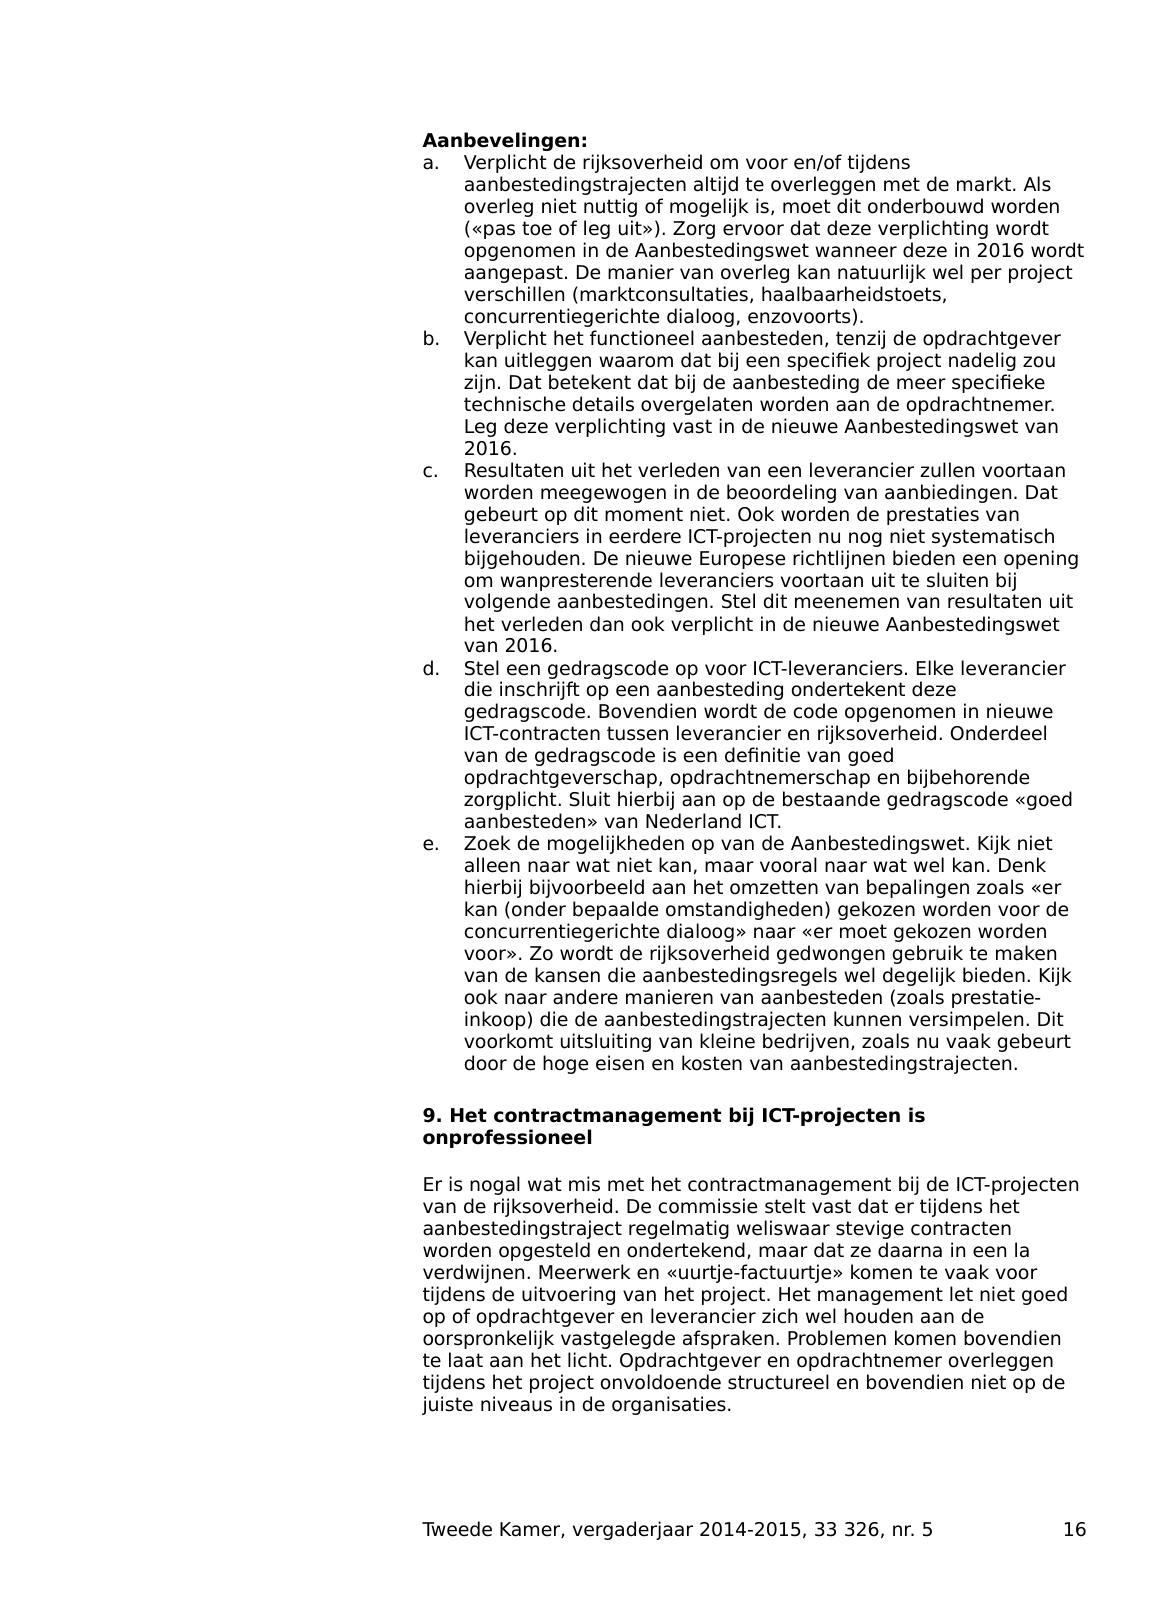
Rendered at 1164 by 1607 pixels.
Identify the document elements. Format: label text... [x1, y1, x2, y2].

text c. Resultaten uit het verleden van een leverancier zullen voortaan worden meegewogen in de beoordeling van aanbiedingen. Dat gebeurt op dit moment niet. Ook worden de prestaties van leveranciers in eerdere ICT-projecten nu nog niet systematisch bijgehouden. De nieuwe Europese richtlijnen bieden een opening om wanpresterende leveranciers voortaan uit te sluiten bij volgende aanbestedingen. Stel dit meenemen van resultaten uit het verleden dan ook verplicht in de nieuwe Aanbestedingswet van 2016. [422, 459, 1087, 657]
text a. Verplicht de rijksoverheid om voor en/of tijdens aanbestedingstrajecten altijd te overleggen met de markt. Als overleg niet nuttig of mogelijk is, moet dit onderbouwd worden («pas toe of leg uit»). Zorg ervoor dat deze verplichting wordt opgenomen in de Aanbestedingswet wanneer deze in 2016 wordt aangepast. De manier van overleg kan natuurlijk wel per project verschillen (marktconsultaties, haalbaarheidstoets, concurrentiegerichte dialoog, enzovoorts). [422, 152, 1087, 328]
text Er is nogal wat mis met het contractmanagement bij de ICT-projecten van de rijksoverheid. De commissie stelt vast dat er tijdens het aanbestedingstraject regelmatig weliswaar stevige contracten worden opgesteld en ondertekend, maar dat ze daarna in een la verdwijnen. Meerwerk en «uurtje-factuurtje» komen te vaak voor tijdens de uitvoering van het project. Het management let niet goed op of opdrachtgever en leverancier zich wel houden aan de oorspronkelijk vastgelegde afspraken. Problemen komen bovendien te laat aan het licht. Opdrachtgever en opdrachtnemer overleggen tijdens het project onvoldoende structureel en bovendien niet op de juiste niveaus in de organisaties. [422, 1174, 1087, 1416]
subtitle Aanbevelingen: [422, 130, 1087, 152]
subtitle 9. Het contractmanagement bij ICT-projecten is onprofessioneel [422, 1105, 1087, 1149]
text d. Stel een gedragscode op voor ICT-leveranciers. Elke leverancier die inschrijft op een aanbesteding ondertekent deze gedragscode. Bovendien wordt de code opgenomen in nieuwe ICT-contracten tussen leverancier en rijksoverheid. Onderdeel van de gedragscode is een definitie van goed opdrachtgeverschap, opdrachtnemerschap en bijbehorende zorgplicht. Sluit hierbij aan op de bestaande gedragscode «goed aanbesteden» van Nederland ICT. [422, 657, 1087, 833]
text b. Verplicht het functioneel aanbesteden, tenzij de opdrachtgever kan uitleggen waarom dat bij een specifiek project nadelig zou zijn. Dat betekent dat bij de aanbesteding de meer specifieke technische details overgelaten worden aan de opdrachtnemer. Leg deze verplichting vast in de nieuwe Aanbestedingswet van 2016. [422, 328, 1087, 459]
text e. Zoek de mogelijkheden op van de Aanbestedingswet. Kijk niet alleen naar wat niet kan, maar vooral naar wat wel kan. Denk hierbij bijvoorbeeld aan het omzetten van bepalingen zoals «er kan (onder bepaalde omstandigheden) gekozen worden voor de concurrentiegerichte dialoog» naar «er moet gekozen worden voor». Zo wordt de rijksoverheid gedwongen gebruik te maken van de kansen die aanbestedingsregels wel degelijk bieden. Kijk ook naar andere manieren van aanbesteden (zoals prestatie-inkoop) die de aanbestedingstrajecten kunnen versimpelen. Dit voorkomt uitsluiting van kleine bedrijven, zoals nu vaak gebeurt door de hoge eisen en kosten van aanbestedingstrajecten. [422, 833, 1087, 1075]
